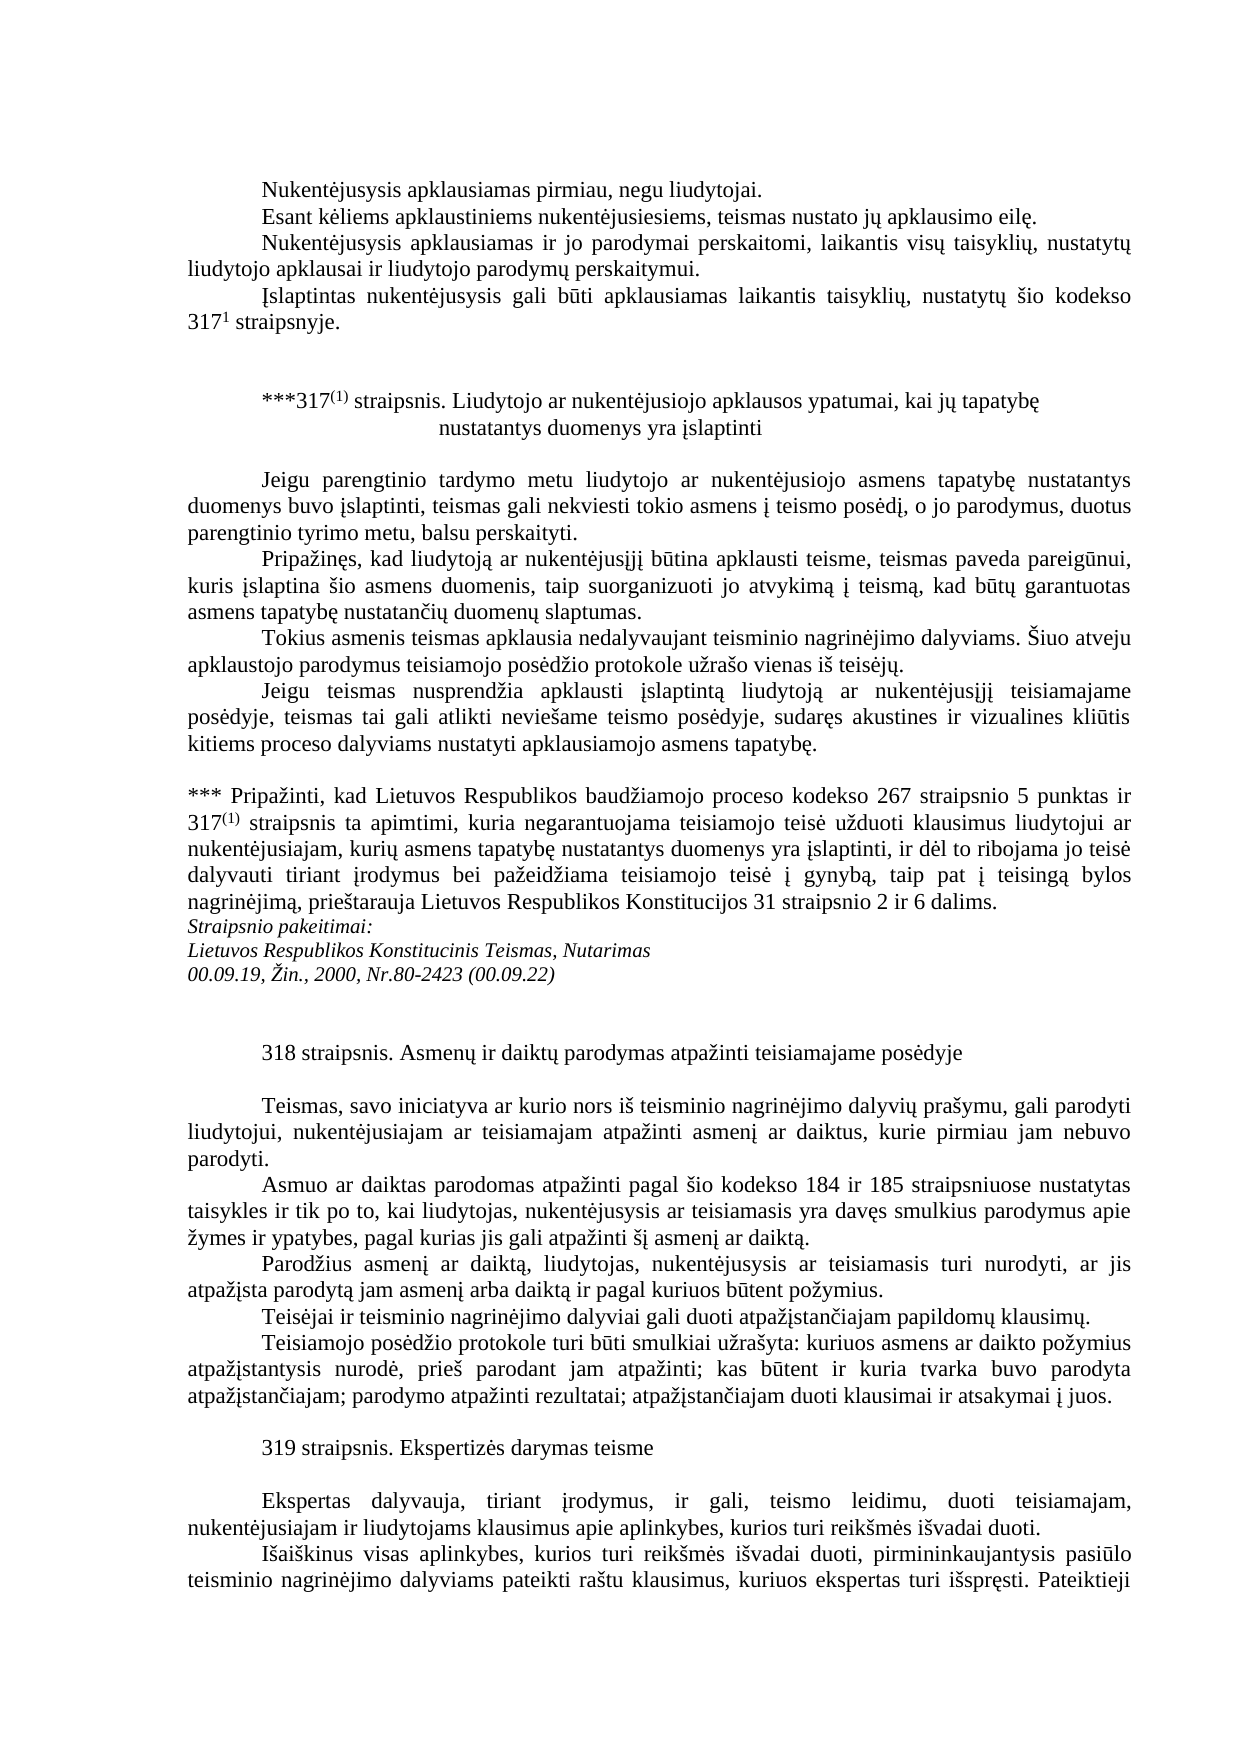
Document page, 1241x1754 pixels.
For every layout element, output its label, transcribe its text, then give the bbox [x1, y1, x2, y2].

text Jeigu parengtinio tardymo metu liudytojo ar nukentėjusiojo asmens tapatybę nustatantys duomenys buvo įslaptinti, teismas gali nekviesti tokio asmens į teismo posėdį, o jo parodymus, duotus parengtinio tyrimo metu, balsu perskaityti. [187, 466, 1132, 545]
text Teisiamojo posėdžio protokole turi būti smulkiai užrašyta: kuriuos asmens ar daikto požymius atpažįstantysis nurodė, prieš parodant jam atpažinti; kas būtent ir kuria tvarka buvo parodyta atpažįstančiajam; parodymo atpažinti rezultatai; atpažįstančiajam duoti klausimai ir atsakymai į juos. [187, 1329, 1132, 1408]
text *** Pripažinti, kad Lietuvos Respublikos baudžiamojo proceso kodekso 267 straipsnio 5 punktas ir 317(1) straipsnis ta apimtimi, kuria negarantuojama teisiamojo teisė užduoti klausimus liudytojui ar nukentėjusiajam, kurių asmens tapatybę nustatantys duomenys yra įslaptinti, ir dėl to ribojama jo teisė dalyvauti tiriant įrodymus bei pažeidžiama teisiamojo teisė į gynybą, taip pat į teisingą bylos nagrinėjimą, prieštarauja Lietuvos Respublikos Konstitucijos 31 straipsnio 2 ir 6 dalims. [187, 782, 1133, 914]
text Nukentėjusysis apklausiamas ir jo parodymai perskaitomi, laikantis visų taisyklių, nustatytų liudytojo apklausai ir liudytojo parodymų perskaitymui. [187, 229, 1132, 282]
text 319 straipsnis. Ekspertizės darymas teisme [187, 1434, 1132, 1461]
text Teismas, savo iniciatyva ar kurio nors iš teisminio nagrinėjimo dalyvių prašymu, gali parodyti liudytojui, nukentėjusiajam ar teisiamajam atpažinti asmenį ar daiktus, kurie pirmiau jam nebuvo parodyti. [187, 1092, 1132, 1171]
text nustatantys duomenys yra įslaptinti [394, 413, 1132, 440]
text Nukentėjusysis apklausiamas pirmiau, negu liudytojai. [187, 176, 1132, 203]
text ***317(1) straipsnis. Liudytojo ar nukentėjusiojo apklausos ypatumai, kai jų tapatybę [261, 387, 1132, 413]
text Įslaptintas nukentėjusysis gali būti apklausiamas laikantis taisyklių, nustatytų šio kodekso 3171 straipsnyje. [187, 282, 1132, 334]
text Tokius asmenis teismas apklausia nedalyvaujant teisminio nagrinėjimo dalyviams. Šiuo atveju apklaustojo parodymus teisiamojo posėdžio protokole užrašo vienas iš teisėjų. [187, 624, 1132, 677]
text Straipsnio pakeitimai: [187, 914, 1133, 938]
text Asmuo ar daiktas parodomas atpažinti pagal šio kodekso 184 ir 185 straipsniuose nustatytas taisykles ir tik po to, kai liudytojas, nukentėjusysis ar teisiamasis yra davęs smulkius parodymus apie žymes ir ypatybes, pagal kurias jis gali atpažinti šį asmenį ar daiktą. [187, 1171, 1132, 1250]
text Pripažinęs, kad liudytoją ar nukentėjusįjį būtina apklausti teisme, teismas paveda pareigūnui, kuris įslaptina šio asmens duomenis, taip suorganizuoti jo atvykimą į teismą, kad būtų garantuotas asmens tapatybę nustatančių duomenų slaptumas. [187, 545, 1132, 624]
text Ekspertas dalyvauja, tiriant įrodymus, ir gali, teismo leidimu, duoti teisiamajam, nukentėjusiajam ir liudytojams klausimus apie aplinkybes, kurios turi reikšmės išvadai duoti. [187, 1487, 1132, 1540]
text Parodžius asmenį ar daiktą, liudytojas, nukentėjusysis ar teisiamasis turi nurodyti, ar jis atpažįsta parodytą jam asmenį arba daiktą ir pagal kuriuos būtent požymius. [187, 1250, 1132, 1303]
text 00.09.19, Žin., 2000, Nr.80-2423 (00.09.22) [187, 962, 1132, 986]
text Esant kėliems apklaustiniems nukentėjusiesiems, teismas nustato jų apklausimo eilę. [187, 203, 1132, 229]
text Jeigu teismas nusprendžia apklausti įslaptintą liudytoją ar nukentėjusįjį teisiamajame posėdyje, teismas tai gali atlikti neviešame teismo posėdyje, sudaręs akustines ir vizualines kliūtis kitiems proceso dalyviams nustatyti apklausiamojo asmens tapatybę. [187, 677, 1132, 756]
text Lietuvos Respublikos Konstitucinis Teismas, Nutarimas [187, 938, 1132, 962]
text 318 straipsnis. Asmenų ir daiktų parodymas atpažinti teisiamajame posėdyje [187, 1039, 1132, 1066]
text Teisėjai ir teisminio nagrinėjimo dalyviai gali duoti atpažįstančiajam papildomų klausimų. [187, 1303, 1132, 1329]
text Išaiškinus visas aplinkybes, kurios turi reikšmės išvadai duoti, pirmininkaujantysis pasiūlo teisminio nagrinėjimo dalyviams pateikti raštu klausimus, kuriuos ekspertas turi išspręsti. Pateiktieji [187, 1540, 1132, 1593]
